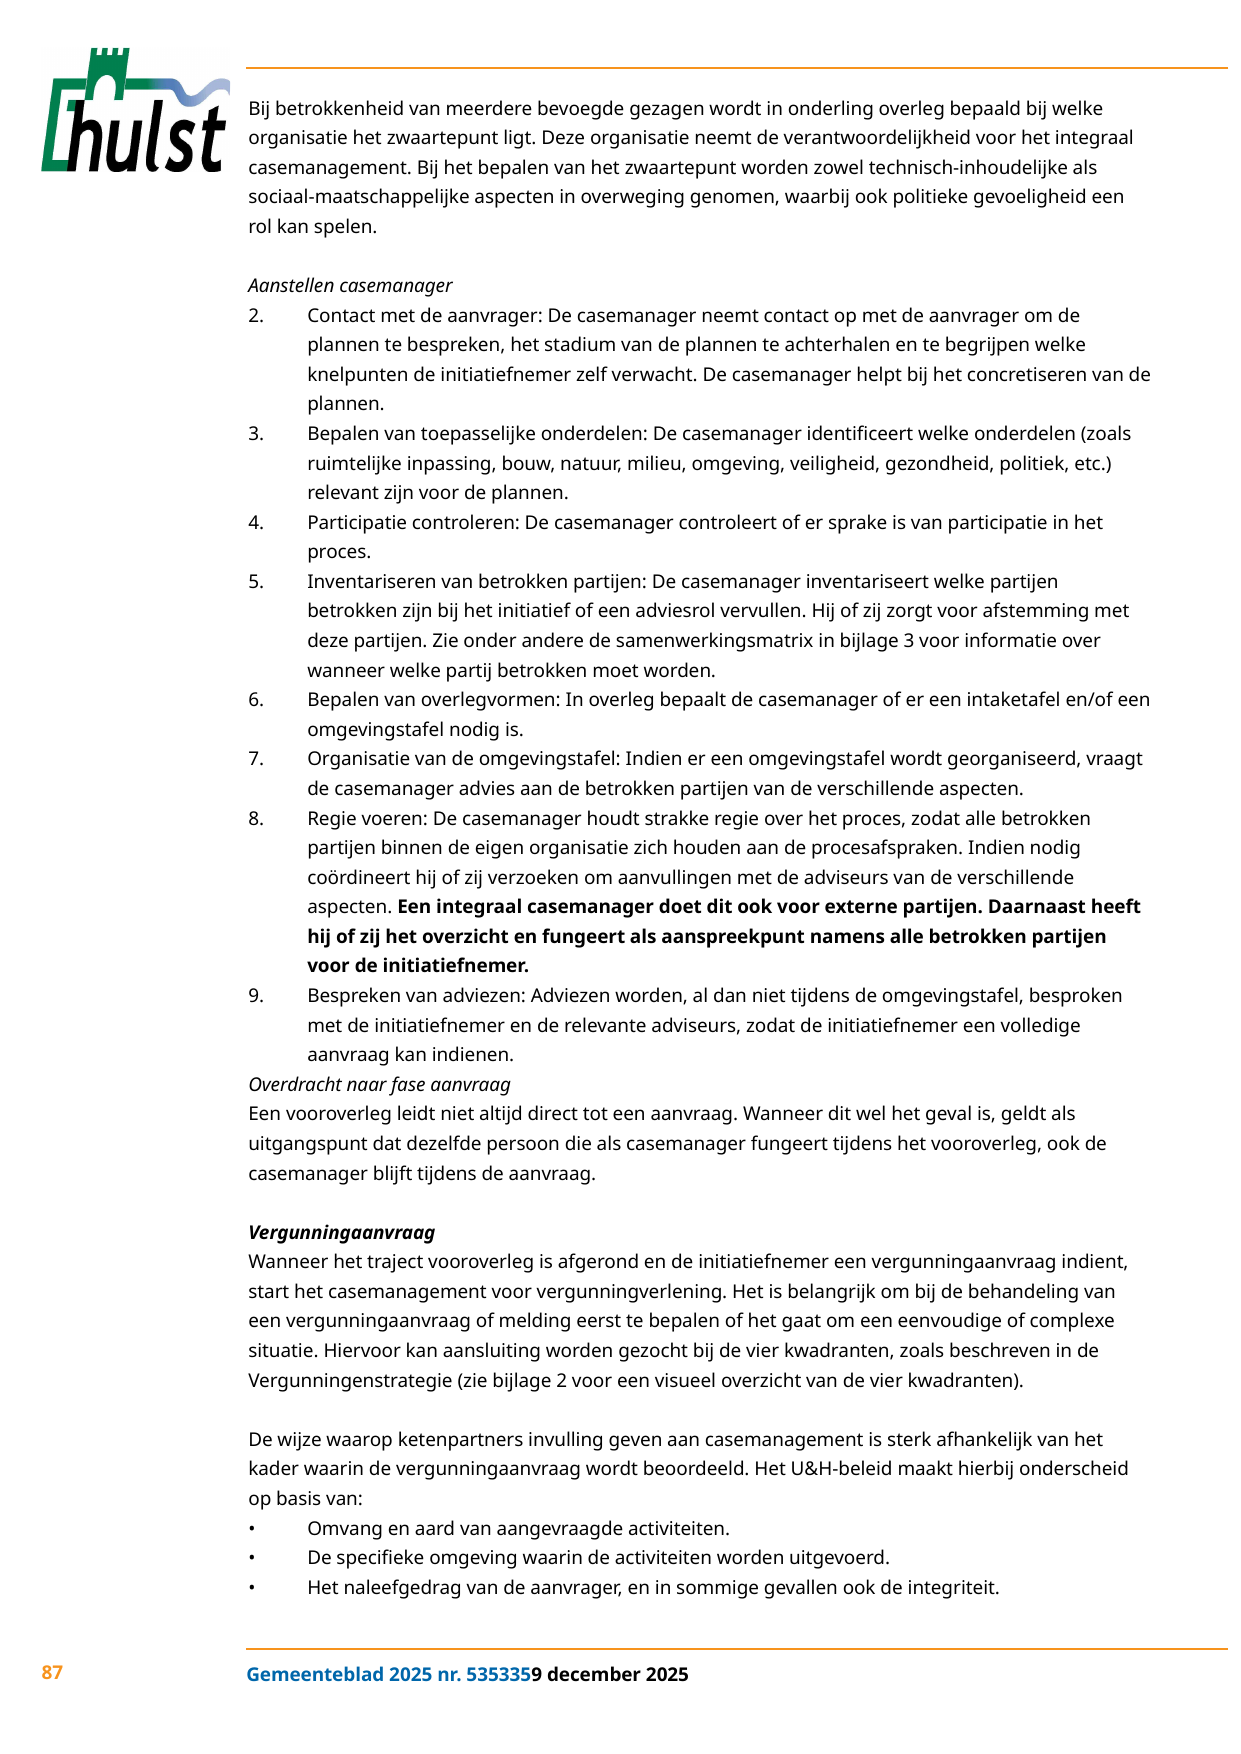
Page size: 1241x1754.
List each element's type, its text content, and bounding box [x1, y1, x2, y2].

list Het naleefgedrag van de aanvrager, en in sommige gevallen ook de integriteit. [248, 1574, 1152, 1600]
list De specifieke omgeving waarin de activiteiten worden uitgevoerd. [248, 1544, 1152, 1570]
text Vergunningaanvraag [248, 1219, 1152, 1245]
text Overdracht naar fase aanvraag [248, 1071, 1152, 1097]
text Wanneer het traject vooroverleg is afgerond en de initiatiefnemer een vergunningaanvraag indient, start het casemanagement voor vergunningverlening. Het is belangrijk om bij de behandeling van een vergunningaanvraag of melding eerst te bepalen of het gaat om een eenvoudige of complexe situatie. Hiervoor kan aansluiting worden gezocht bij de vier kwadranten, zoals beschreven in de Vergunningenstrategie (zie bijlage 2 voor een visueel overzicht van de vier kwadranten). [248, 1248, 1152, 1393]
text Een vooroverleg leidt niet altijd direct tot een aanvraag. Wanneer dit wel het geval is, geldt als uitgangspunt dat dezelfde persoon die als casemanager fungeert tijdens het vooroverleg, ook de casemanager blijft tijdens de aanvraag. [248, 1101, 1152, 1186]
list Bepalen van overlegvormen: In overleg bepaalt de casemanager of er een intaketafel en/of een omgevingstafel nodig is. [248, 686, 1152, 742]
text De wijze waarop ketenpartners invulling geven aan casemanagement is sterk afhankelijk van het kader waarin de vergunningaanvraag wordt beoordeeld. Het U&H-beleid maakt hierbij onderscheid op basis van: [248, 1426, 1152, 1511]
text Aanstellen casemanager [248, 272, 1152, 298]
list Contact met de aanvrager: De casemanager neemt contact op met de aanvrager om de plannen te bespreken, het stadium van de plannen te achterhalen en te begrijpen welke knelpunten de initiatiefnemer zelf verwacht. De casemanager helpt bij het concretiseren van de plannen. [248, 302, 1152, 416]
list Organisatie van de omgevingstafel: Indien er een omgevingstafel wordt georganiseerd, vraagt de casemanager advies aan de betrokken partijen van de verschillende aspecten. [248, 746, 1152, 801]
list Inventariseren van betrokken partijen: De casemanager inventariseert welke partijen betrokken zijn bij het initiatief of een adviesrol vervullen. Hij of zij zorgt voor afstemming met deze partijen. Zie onder andere de samenwerkingsmatrix in bijlage 3 voor informatie over wanneer welke partij betrokken moet worden. [248, 568, 1152, 683]
list Omvang en aard van aangevraagde activiteiten. [248, 1515, 1152, 1541]
list Bespreken van adviezen: Adviezen worden, al dan niet tijdens de omgevingstafel, besproken met de initiatiefnemer en de relevante adviseurs, zodat de initiatiefnemer een volledige aanvraag kan indienen. [248, 982, 1152, 1067]
list Participatie controleren: De casemanager controleert of er sprake is van participatie in het proces. [248, 509, 1152, 564]
text Bij betrokkenheid van meerdere bevoegde gezagen wordt in onderling overleg bepaald bij welke organisatie het zwaartepunt ligt. Deze organisatie neemt de verantwoordelijkheid voor het integraal casemanagement. Bij het bepalen van het zwaartepunt worden zowel technisch-inhoudelijke als sociaal-maatschappelijke aspecten in overweging genomen, waarbij ook politieke gevoeligheid een rol kan spelen. [248, 95, 1152, 239]
list Regie voeren: De casemanager houdt strakke regie over het proces, zodat alle betrokken partijen binnen de eigen organisatie zich houden aan de procesafspraken. Indien nodig coördineert hij of zij verzoeken om aanvullingen met de adviseurs van de verschillende aspecten. Een integraal casemanager doet dit ook voor externe partijen. Daarnaast heeft hij of zij het overzicht en fungeert als aanspreekpunt namens alle betrokken partijen voor de initiatiefnemer. [248, 805, 1152, 978]
picture [41, 47, 231, 172]
list Bepalen van toepasselijke onderdelen: De casemanager identificeert welke onderdelen (zoals ruimtelijke inpassing, bouw, natuur, milieu, omgeving, veiligheid, gezondheid, politiek, etc.) relevant zijn voor de plannen. [248, 420, 1152, 505]
